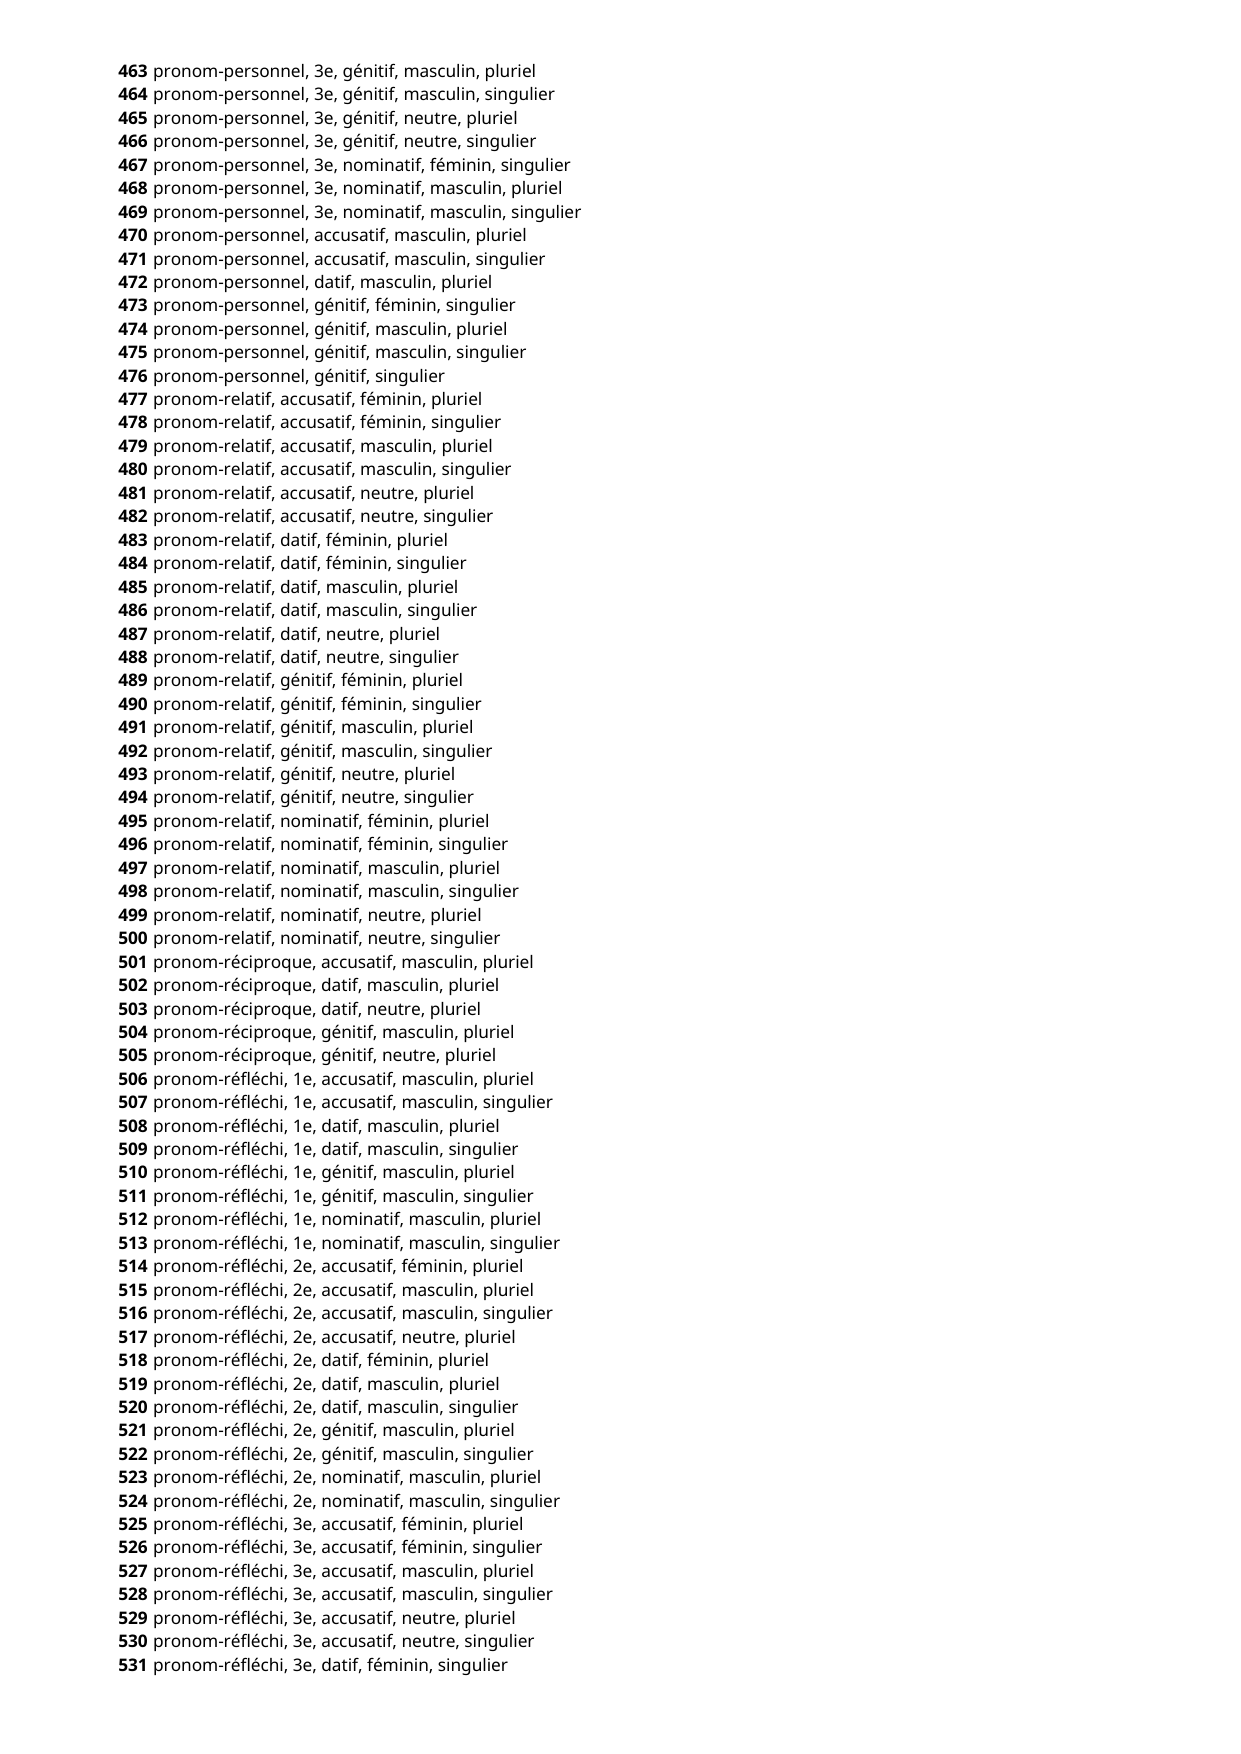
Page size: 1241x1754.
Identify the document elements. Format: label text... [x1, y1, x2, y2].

table_cell 472 [118, 270, 153, 293]
table_cell 486 [118, 598, 153, 622]
table_cell 464 [118, 83, 153, 106]
table_cell 468 [118, 176, 153, 200]
table_cell pronom-réfléchi, 1e, génitif, masculin, pluriel [153, 1161, 1240, 1184]
table_cell pronom-réfléchi, 1e, accusatif, masculin, pluriel [153, 1067, 1240, 1090]
table_cell pronom-relatif, nominatif, neutre, pluriel [153, 903, 1240, 926]
table_cell pronom-réfléchi, 3e, accusatif, masculin, singulier [153, 1583, 1240, 1606]
table_cell 504 [118, 1020, 153, 1043]
table_cell 485 [118, 575, 153, 598]
table_cell pronom-personnel, accusatif, masculin, pluriel [153, 223, 1240, 247]
table_cell 492 [118, 739, 153, 762]
table_cell 512 [118, 1208, 153, 1231]
table_cell 526 [118, 1536, 153, 1559]
table_cell pronom-réfléchi, 3e, accusatif, masculin, pluriel [153, 1559, 1240, 1582]
table_cell 463 [118, 59, 153, 82]
table_cell pronom-personnel, 3e, génitif, masculin, pluriel [153, 59, 1240, 82]
table_cell pronom-réfléchi, 2e, datif, masculin, singulier [153, 1395, 1240, 1418]
table_cell 513 [118, 1231, 153, 1254]
table_cell pronom-réciproque, datif, neutre, pluriel [153, 997, 1240, 1020]
table_cell 528 [118, 1583, 153, 1606]
table_cell pronom-relatif, datif, féminin, pluriel [153, 528, 1240, 551]
table_cell 484 [118, 551, 153, 575]
table_cell 524 [118, 1489, 153, 1512]
table_cell 510 [118, 1161, 153, 1184]
table_cell 494 [118, 786, 153, 809]
table_cell pronom-relatif, datif, masculin, pluriel [153, 575, 1240, 598]
table_cell pronom-personnel, 3e, nominatif, masculin, singulier [153, 200, 1240, 223]
table_cell pronom-personnel, génitif, masculin, pluriel [153, 317, 1240, 340]
table_cell pronom-réfléchi, 2e, datif, masculin, pluriel [153, 1372, 1240, 1395]
table_cell pronom-relatif, accusatif, masculin, pluriel [153, 434, 1240, 457]
table_cell 520 [118, 1395, 153, 1418]
table_cell pronom-réfléchi, 1e, nominatif, masculin, pluriel [153, 1208, 1240, 1231]
table_cell 490 [118, 692, 153, 715]
table_cell 491 [118, 715, 153, 739]
table_cell 493 [118, 762, 153, 786]
table_cell 470 [118, 223, 153, 247]
table_cell 531 [118, 1653, 153, 1676]
table_cell 489 [118, 669, 153, 692]
table_cell pronom-relatif, accusatif, neutre, singulier [153, 504, 1240, 528]
table_cell pronom-réfléchi, 2e, datif, féminin, pluriel [153, 1348, 1240, 1372]
table_cell 495 [118, 809, 153, 832]
table_cell pronom-réfléchi, 2e, génitif, masculin, singulier [153, 1442, 1240, 1465]
table_cell 530 [118, 1629, 153, 1653]
table_cell pronom-réciproque, accusatif, masculin, pluriel [153, 950, 1240, 973]
table_cell pronom-réfléchi, 3e, accusatif, féminin, singulier [153, 1536, 1240, 1559]
table_cell 496 [118, 833, 153, 856]
table_cell 474 [118, 317, 153, 340]
table_cell pronom-personnel, 3e, génitif, neutre, pluriel [153, 106, 1240, 129]
table_cell pronom-réfléchi, 2e, accusatif, masculin, singulier [153, 1301, 1240, 1325]
table_cell pronom-réfléchi, 1e, génitif, masculin, singulier [153, 1184, 1240, 1207]
table_cell pronom-réfléchi, 1e, nominatif, masculin, singulier [153, 1231, 1240, 1254]
table_cell 487 [118, 622, 153, 645]
table_cell 477 [118, 387, 153, 411]
table_cell 509 [118, 1137, 153, 1161]
table_cell pronom-relatif, nominatif, féminin, pluriel [153, 809, 1240, 832]
table_cell pronom-personnel, accusatif, masculin, singulier [153, 247, 1240, 270]
table_cell 467 [118, 153, 153, 176]
table_cell 523 [118, 1465, 153, 1489]
table_cell pronom-personnel, 3e, génitif, masculin, singulier [153, 83, 1240, 106]
table_cell pronom-relatif, nominatif, neutre, singulier [153, 926, 1240, 950]
table_cell pronom-réfléchi, 3e, accusatif, neutre, singulier [153, 1629, 1240, 1653]
table_cell pronom-personnel, datif, masculin, pluriel [153, 270, 1240, 293]
table_cell 478 [118, 411, 153, 434]
table_cell 529 [118, 1606, 153, 1629]
table_cell pronom-relatif, accusatif, masculin, singulier [153, 458, 1240, 481]
table_cell pronom-relatif, génitif, féminin, singulier [153, 692, 1240, 715]
table_cell pronom-relatif, génitif, neutre, pluriel [153, 762, 1240, 786]
table_cell pronom-réfléchi, 1e, accusatif, masculin, singulier [153, 1090, 1240, 1114]
table_cell 469 [118, 200, 153, 223]
table_cell 506 [118, 1067, 153, 1090]
table_cell pronom-relatif, accusatif, féminin, pluriel [153, 387, 1240, 411]
table_cell 471 [118, 247, 153, 270]
table_cell 475 [118, 340, 153, 364]
table_cell pronom-relatif, génitif, féminin, pluriel [153, 669, 1240, 692]
table_cell 502 [118, 973, 153, 997]
table_cell pronom-personnel, génitif, singulier [153, 364, 1240, 387]
table_cell 498 [118, 879, 153, 903]
table_cell 499 [118, 903, 153, 926]
table_cell 516 [118, 1301, 153, 1325]
table_cell pronom-réfléchi, 2e, accusatif, masculin, pluriel [153, 1278, 1240, 1301]
table_cell pronom-relatif, génitif, masculin, pluriel [153, 715, 1240, 739]
table_cell pronom-personnel, 3e, nominatif, féminin, singulier [153, 153, 1240, 176]
table_cell pronom-relatif, datif, neutre, pluriel [153, 622, 1240, 645]
table_cell 497 [118, 856, 153, 879]
table_cell 519 [118, 1372, 153, 1395]
table_cell pronom-réfléchi, 1e, datif, masculin, pluriel [153, 1114, 1240, 1137]
table_cell pronom-réciproque, génitif, neutre, pluriel [153, 1044, 1240, 1067]
table_cell 465 [118, 106, 153, 129]
table_cell pronom-personnel, génitif, masculin, singulier [153, 340, 1240, 364]
table_cell pronom-relatif, accusatif, neutre, pluriel [153, 481, 1240, 504]
table_cell 525 [118, 1512, 153, 1536]
table_cell 514 [118, 1254, 153, 1278]
table_cell 488 [118, 645, 153, 668]
table_cell pronom-relatif, datif, neutre, singulier [153, 645, 1240, 668]
table_cell pronom-relatif, génitif, masculin, singulier [153, 739, 1240, 762]
table_cell pronom-réfléchi, 2e, nominatif, masculin, singulier [153, 1489, 1240, 1512]
table_cell 507 [118, 1090, 153, 1114]
table_cell pronom-relatif, nominatif, masculin, pluriel [153, 856, 1240, 879]
table_cell pronom-relatif, datif, féminin, singulier [153, 551, 1240, 575]
table_cell pronom-personnel, 3e, génitif, neutre, singulier [153, 129, 1240, 153]
table_cell 476 [118, 364, 153, 387]
table_cell pronom-relatif, génitif, neutre, singulier [153, 786, 1240, 809]
table_cell 515 [118, 1278, 153, 1301]
table_cell pronom-réfléchi, 2e, nominatif, masculin, pluriel [153, 1465, 1240, 1489]
table_cell 517 [118, 1325, 153, 1348]
table_cell pronom-réfléchi, 2e, accusatif, neutre, pluriel [153, 1325, 1240, 1348]
table_cell 522 [118, 1442, 153, 1465]
table_cell 518 [118, 1348, 153, 1372]
table_cell 503 [118, 997, 153, 1020]
table_cell 527 [118, 1559, 153, 1582]
table_cell pronom-réfléchi, 2e, génitif, masculin, pluriel [153, 1419, 1240, 1442]
table_cell 500 [118, 926, 153, 950]
table_cell pronom-réciproque, datif, masculin, pluriel [153, 973, 1240, 997]
table_cell 511 [118, 1184, 153, 1207]
table_cell pronom-réfléchi, 2e, accusatif, féminin, pluriel [153, 1254, 1240, 1278]
table_cell 482 [118, 504, 153, 528]
table_cell pronom-réfléchi, 1e, datif, masculin, singulier [153, 1137, 1240, 1161]
table_cell pronom-personnel, 3e, nominatif, masculin, pluriel [153, 176, 1240, 200]
table_cell 480 [118, 458, 153, 481]
table_cell pronom-relatif, accusatif, féminin, singulier [153, 411, 1240, 434]
table_cell pronom-réciproque, génitif, masculin, pluriel [153, 1020, 1240, 1043]
table_cell pronom-relatif, datif, masculin, singulier [153, 598, 1240, 622]
table_cell 473 [118, 294, 153, 317]
table_cell 479 [118, 434, 153, 457]
table_cell 483 [118, 528, 153, 551]
table_cell 481 [118, 481, 153, 504]
table_cell 521 [118, 1419, 153, 1442]
table_cell pronom-relatif, nominatif, masculin, singulier [153, 879, 1240, 903]
table_cell 466 [118, 129, 153, 153]
table_cell pronom-personnel, génitif, féminin, singulier [153, 294, 1240, 317]
table_cell 505 [118, 1044, 153, 1067]
table_cell 508 [118, 1114, 153, 1137]
table_cell pronom-relatif, nominatif, féminin, singulier [153, 833, 1240, 856]
table_cell 501 [118, 950, 153, 973]
table_cell pronom-réfléchi, 3e, accusatif, féminin, pluriel [153, 1512, 1240, 1536]
table_cell pronom-réfléchi, 3e, datif, féminin, singulier [153, 1653, 1240, 1676]
table_cell pronom-réfléchi, 3e, accusatif, neutre, pluriel [153, 1606, 1240, 1629]
